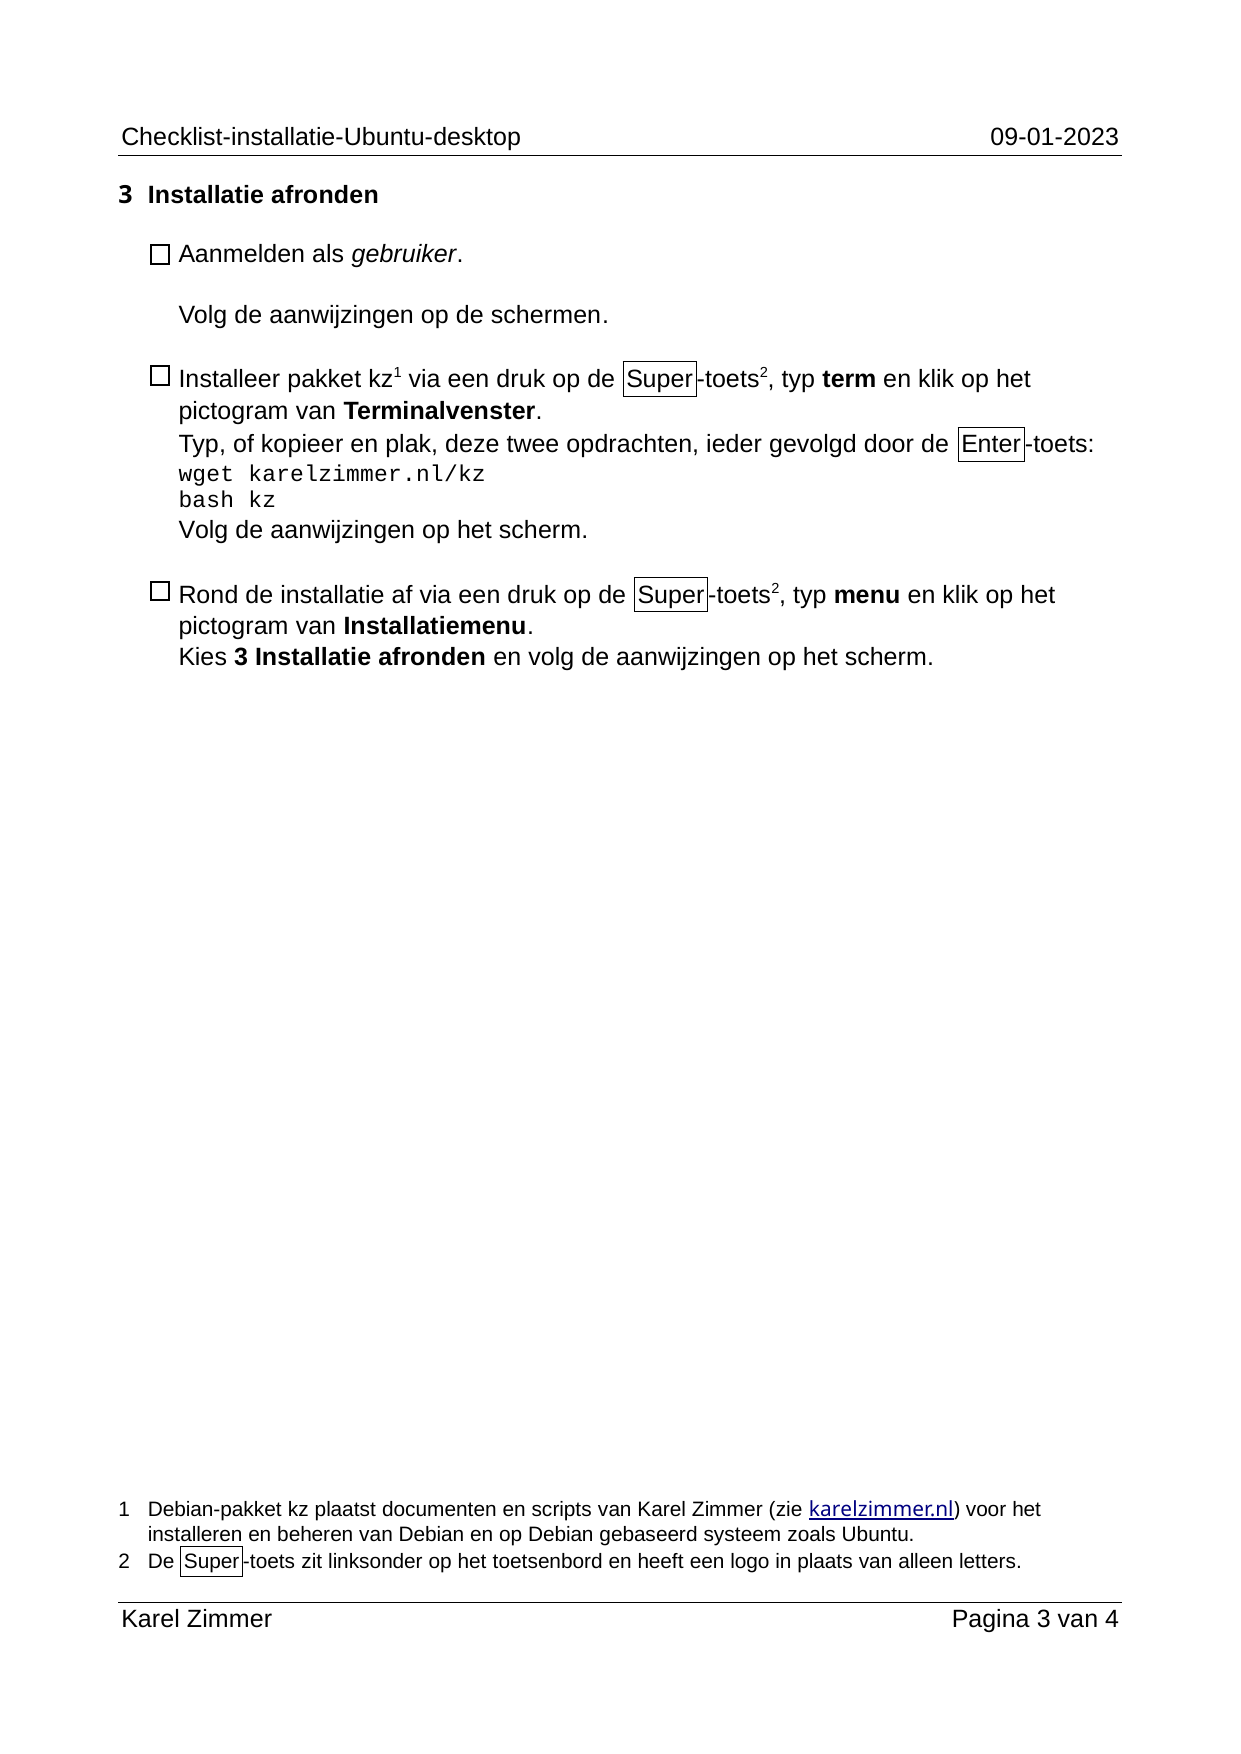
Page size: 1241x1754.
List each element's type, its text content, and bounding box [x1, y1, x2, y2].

table_cell Kies 3 Installatie afronden en volg de aanwijzingen op het scherm. [177, 641, 1121, 672]
table_header Aanmelden als gebruiker. [177, 239, 1121, 269]
table_cell [141, 641, 177, 672]
table_cell [141, 426, 177, 515]
table_cell [177, 546, 1121, 576]
table_cell [177, 330, 1121, 360]
table_cell [141, 546, 177, 576]
table_cell Volg de aanwijzingen op het scherm. [177, 515, 1121, 546]
table_cell Installeer pakket kz via een druk op de Super-toets, typ term en klik op het pictogram van Terminalvenster. [177, 360, 1121, 426]
table_cell Volg de aanwijzingen op de schermen. [177, 300, 1121, 330]
table_cell [141, 330, 177, 360]
table_header [141, 239, 177, 269]
table_cell [141, 300, 177, 330]
table_cell [141, 515, 177, 546]
table_cell Typ, of kopieer en plak, deze twee opdrachten, ieder gevolgd door de Enter-toets: wget karelzimmer.nl/kz bash kz [177, 426, 1121, 515]
table_cell [141, 269, 177, 300]
table_cell [141, 576, 177, 641]
table_cell [141, 360, 177, 426]
table_cell Rond de installatie af via een druk op de Super-toets2, typ menu en klik op het pictogram van Installatiemenu. [177, 576, 1121, 641]
table_cell [177, 269, 1121, 300]
list Installatie afronden [118, 177, 1122, 211]
